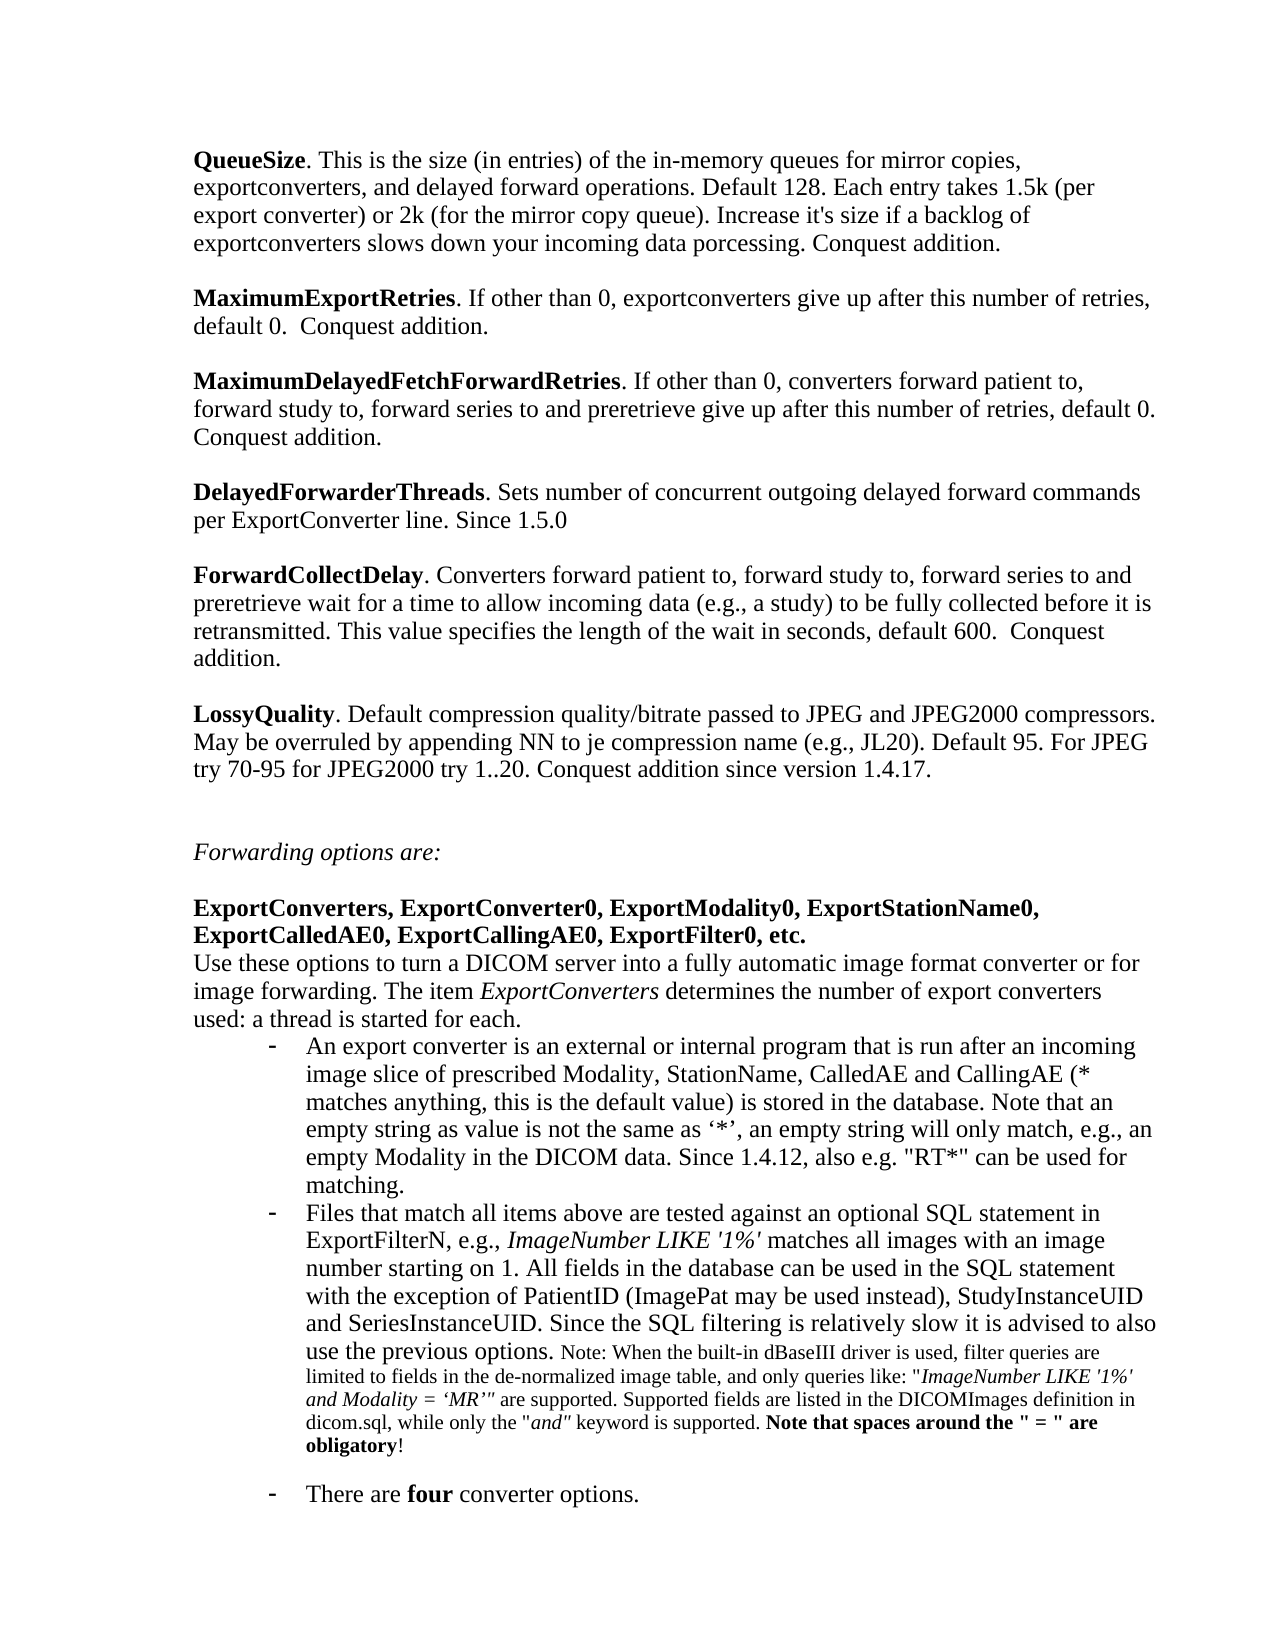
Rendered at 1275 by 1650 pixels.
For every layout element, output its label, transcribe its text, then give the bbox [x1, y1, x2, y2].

text ForwardCollectDelay. Converters forward patient to, forward study to, forward series to and preretrieve wait for a time to allow incoming data (e.g., a study) to be fully collected before it is retransmitted. This value specifies the length of the wait in seconds, default 600. Conquest addition. [193, 561, 1157, 672]
list An export converter is an external or internal program that is run after an incoming image slice of prescribed Modality, StationName, CalledAE and CallingAE (* matches anything, this is the default value) is stored in the database. Note that an empty string as value is not the same as ‘*’, an empty string will only match, e.g., an empty Modality in the DICOM data. Since 1.4.12, also e.g. "RT*" can be used for matching. [268, 1032, 1157, 1199]
text Forwarding options are: [193, 838, 1157, 866]
text MaximumExportRetries. If other than 0, exportconverters give up after this number of retries, default 0. Conquest addition. [193, 284, 1157, 340]
list There are four converter options. [268, 1481, 1157, 1508]
text LossyQuality. Default compression quality/bitrate passed to JPEG and JPEG2000 compressors. May be overruled by appending NN to je compression name (e.g., JL20). Default 95. For JPEG try 70-95 for JPEG2000 try 1..20. Conquest addition since version 1.4.17. [193, 700, 1157, 783]
text ExportConverters, ExportConverter0, ExportModality0, ExportStationName0, ExportCalledAE0, ExportCallingAE0, ExportFilter0, etc. [193, 894, 1157, 949]
text QueueSize. This is the size (in entries) of the in-memory queues for mirror copies, exportconverters, and delayed forward operations. Default 128. Each entry takes 1.5k (per export converter) or 2k (for the mirror copy queue). Increase it's size if a backlog of exportconverters slows down your incoming data porcessing. Conquest addition. [193, 146, 1157, 257]
text MaximumDelayedFetchForwardRetries. If other than 0, converters forward patient to, forward study to, forward series to and preretrieve give up after this number of retries, default 0. Conquest addition. [193, 367, 1157, 451]
list Files that match all items above are tested against an optional SQL statement in ExportFilterN, e.g., ImageNumber LIKE '1%' matches all images with an image number starting on 1. All fields in the database can be used in the SQL statement with the exception of PatientID (ImagePat may be used instead), StudyInstanceUID and SeriesInstanceUID. Since the SQL filtering is relatively slow it is advised to also use the previous options. Note: When the built-in dBaseIII driver is used, filter queries are limited to fields in the de-normalized image table, and only queries like: "ImageNumber LIKE '1%' and Modality = ‘MR’" are supported. Supported fields are listed in the DICOMImages definition in dicom.sql, while only the "and" keyword is supported. Note that spaces around the " = " are obligatory! [268, 1199, 1157, 1457]
text DelayedForwarderThreads. Sets number of concurrent outgoing delayed forward commands per ExportConverter line. Since 1.5.0 [193, 478, 1157, 534]
text Use these options to turn a DICOM server into a fully automatic image format converter or for image forwarding. The item ExportConverters determines the number of export converters used: a thread is started for each. [193, 949, 1157, 1032]
